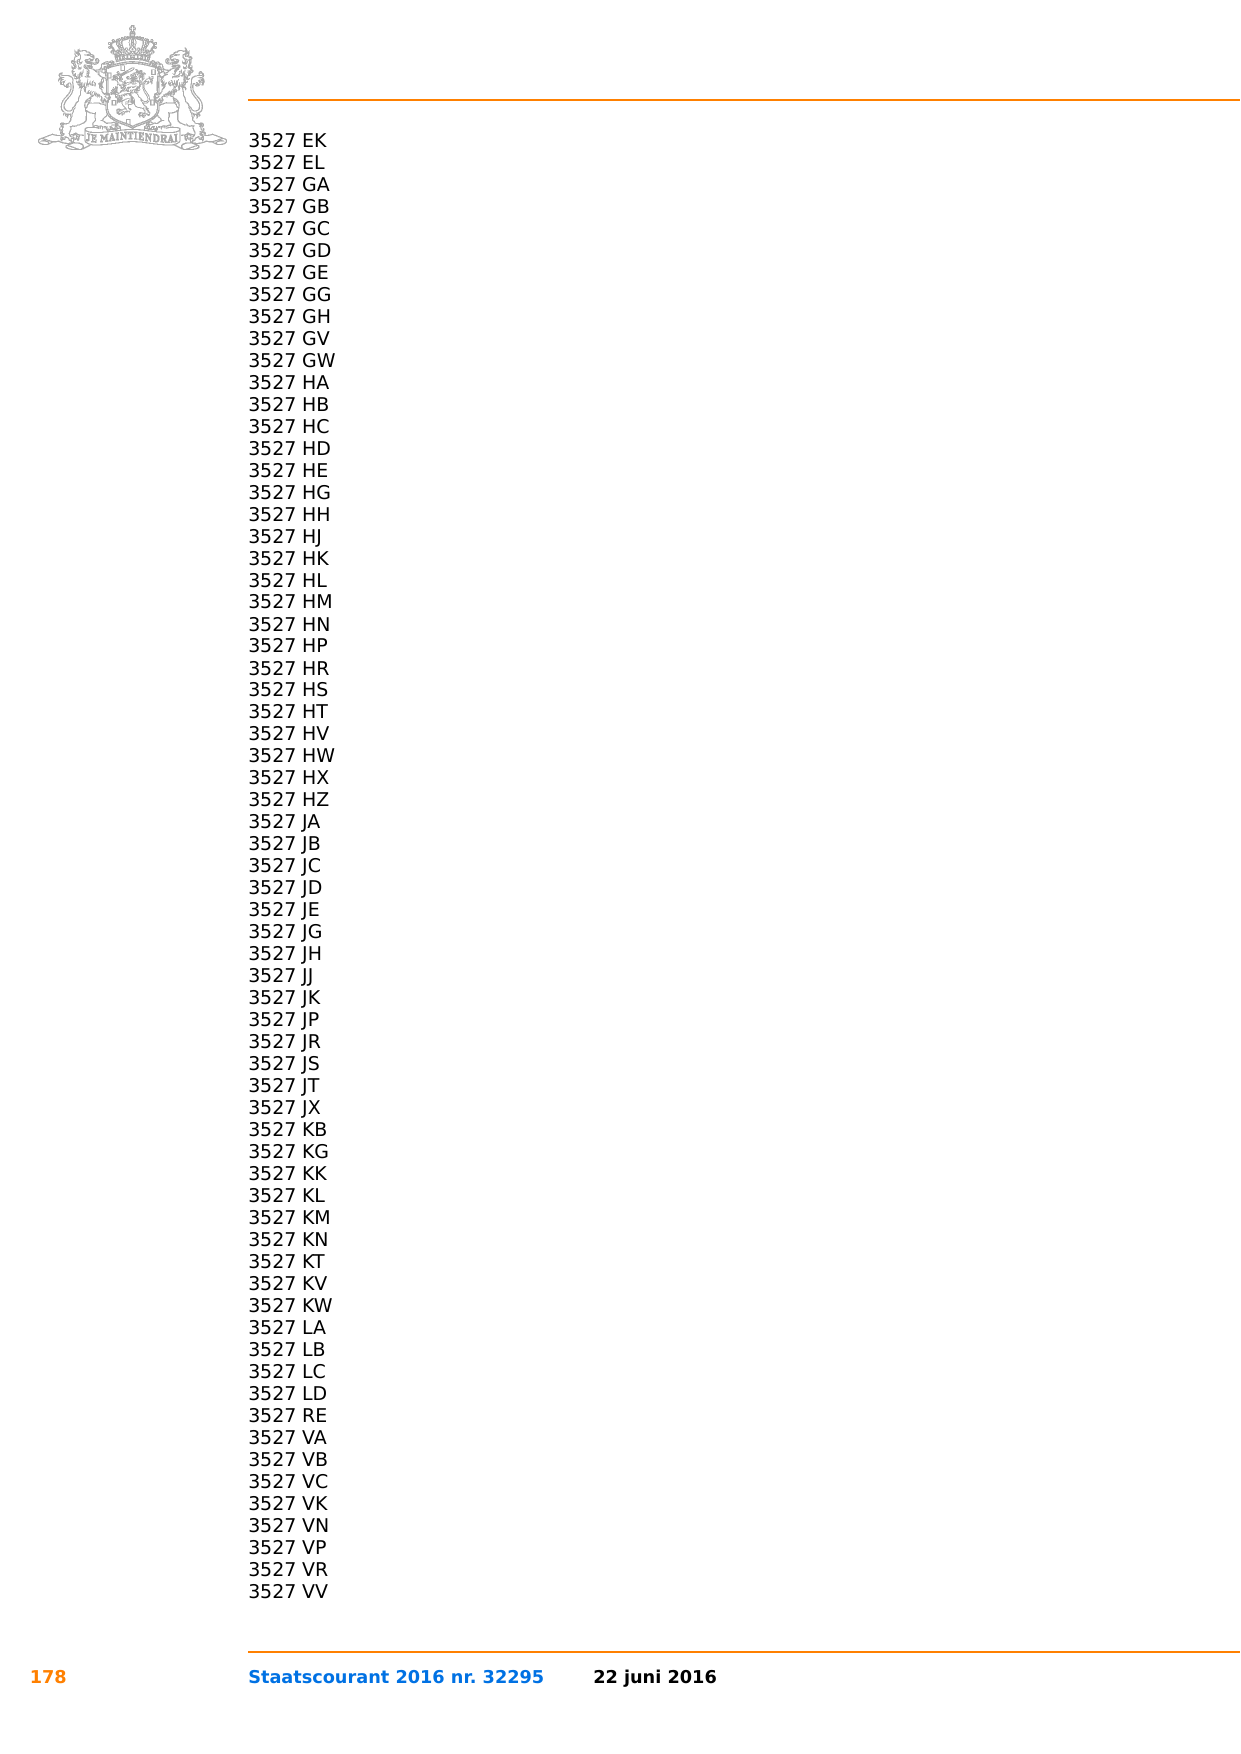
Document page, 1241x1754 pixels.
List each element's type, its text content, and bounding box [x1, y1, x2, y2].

text 3527 HN [248, 613, 1163, 635]
text 3527 HZ [248, 789, 1163, 811]
text 3527 HS [248, 679, 1163, 701]
text 3527 JJ [248, 965, 1163, 987]
text 3527 VK [248, 1493, 1163, 1514]
text 3527 VN [248, 1514, 1163, 1537]
text 3527 VC [248, 1471, 1163, 1493]
text 3527 HR [248, 657, 1163, 679]
text 3527 LC [248, 1361, 1163, 1383]
text 3527 HT [248, 701, 1163, 723]
text 3527 GC [248, 218, 1163, 240]
text 3527 HE [248, 459, 1163, 482]
text 3527 HX [248, 767, 1163, 789]
text 3527 JR [248, 1031, 1163, 1053]
text 3527 JA [248, 811, 1163, 833]
text 3527 JE [248, 899, 1163, 921]
text 3527 JG [248, 921, 1163, 943]
text 3527 GG [248, 284, 1163, 306]
text 3527 GE [248, 262, 1163, 284]
text 3527 HJ [248, 526, 1163, 547]
text 3527 KM [248, 1207, 1163, 1229]
text 3527 HG [248, 482, 1163, 503]
text 3527 VR [248, 1558, 1163, 1581]
text 3527 HK [248, 547, 1163, 569]
text 3527 HD [248, 438, 1163, 459]
text 3527 RE [248, 1405, 1163, 1427]
text 3527 KN [248, 1229, 1163, 1251]
text 3527 KV [248, 1273, 1163, 1295]
text 3527 JX [248, 1097, 1163, 1119]
text 3527 GH [248, 306, 1163, 328]
text 3527 GA [248, 174, 1163, 196]
text 3527 VA [248, 1427, 1163, 1449]
text 3527 HH [248, 503, 1163, 526]
text 3527 LA [248, 1317, 1163, 1339]
text 3527 LB [248, 1339, 1163, 1361]
picture [38, 25, 227, 150]
text 3527 JS [248, 1053, 1163, 1075]
text 3527 HP [248, 635, 1163, 657]
text 3527 KG [248, 1141, 1163, 1163]
text 3527 EK [248, 130, 1163, 152]
text 3527 KK [248, 1163, 1163, 1185]
text 3527 JB [248, 833, 1163, 855]
text 3527 JP [248, 1009, 1163, 1031]
text 3527 KW [248, 1295, 1163, 1317]
text 3527 GV [248, 328, 1163, 350]
text 3527 JC [248, 855, 1163, 877]
text 3527 GW [248, 350, 1163, 372]
text 3527 JD [248, 877, 1163, 899]
text 3527 JT [248, 1075, 1163, 1097]
text 3527 KL [248, 1185, 1163, 1207]
text 3527 LD [248, 1383, 1163, 1405]
text 3527 HL [248, 569, 1163, 591]
text 3527 VB [248, 1449, 1163, 1471]
text 3527 HA [248, 372, 1163, 394]
text 3527 HC [248, 416, 1163, 438]
text 3527 GB [248, 196, 1163, 218]
text 3527 JH [248, 943, 1163, 965]
text 3527 GD [248, 240, 1163, 262]
text 3527 HW [248, 745, 1163, 767]
text 3527 JK [248, 987, 1163, 1009]
text 3527 KT [248, 1251, 1163, 1273]
text 3527 HV [248, 723, 1163, 745]
text 3527 VV [248, 1581, 1163, 1602]
text 3527 HM [248, 591, 1163, 613]
text 3527 EL [248, 152, 1163, 174]
text 3527 KB [248, 1119, 1163, 1141]
text 3527 VP [248, 1537, 1163, 1558]
text 3527 HB [248, 394, 1163, 416]
